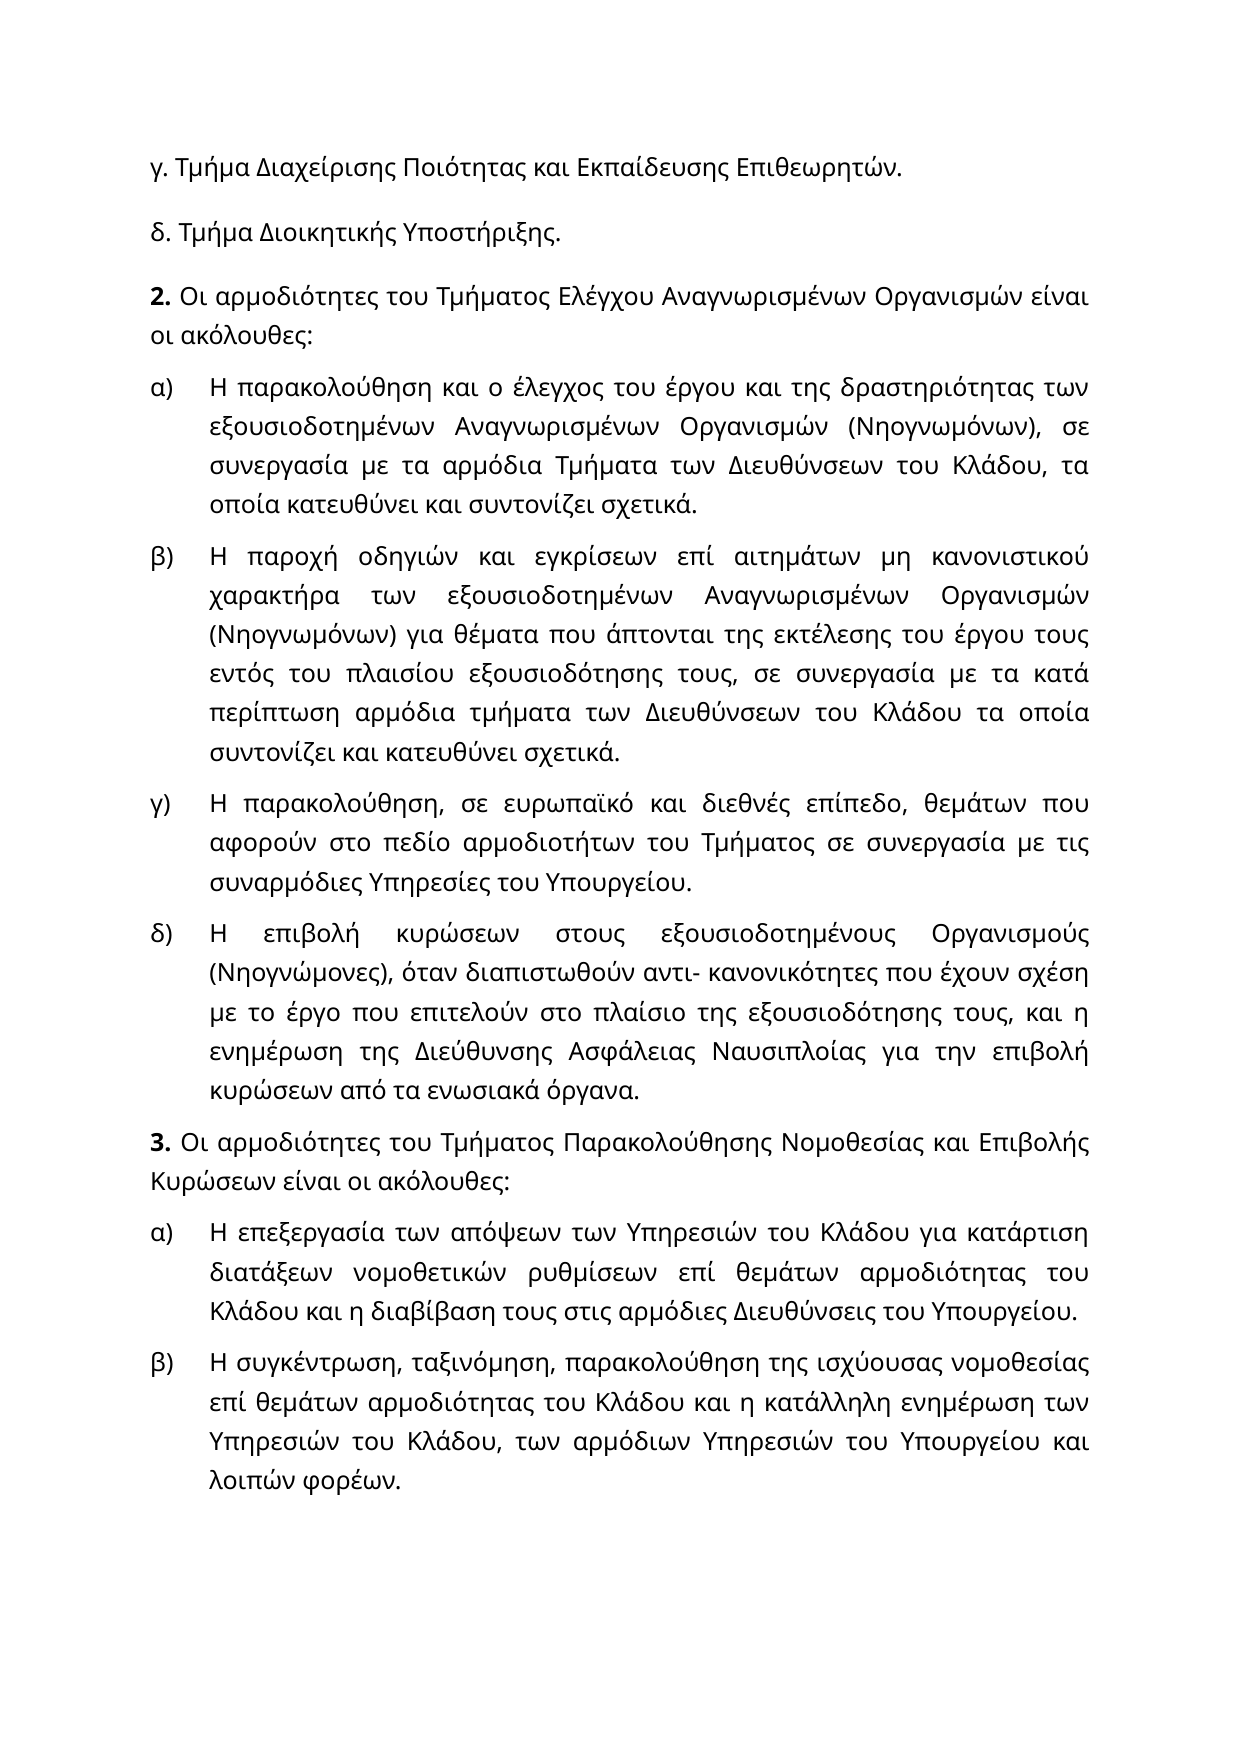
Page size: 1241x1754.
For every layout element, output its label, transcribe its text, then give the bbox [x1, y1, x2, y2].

list β) Η παροχή οδηγιών και εγκρίσεων επί αιτημάτων μη κανονιστικού χαρακτήρα των εξουσιοδοτημένων Αναγνωρισμένων Οργανισμών (Νηογνωμόνων) για θέματα που άπτονται της εκτέλεσης του έργου τους εντός του πλαισίου εξουσιοδότησης τους, σε συνεργασία με τα κατά περίπτωση αρμόδια τμήματα των Διευθύνσεων του Κλάδου τα οποία συντονίζει και κατευθύνει σχετικά. [150, 538, 1090, 768]
list γ) Η παρακολούθηση, σε ευρωπαϊκό και διεθνές επίπεδο, θεμάτων που αφορούν στο πεδίο αρμοδιοτήτων του Τμήματος σε συνεργασία με τις συναρμόδιες Υπηρεσίες του Υπουργείου. [150, 786, 1090, 898]
text 2. Οι αρμοδιότητες του Τμήματος Ελέγχου Αναγνωρισμένων Οργανισμών είναι οι ακόλουθες: [150, 278, 1090, 352]
text γ. Τμήμα Διαχείρισης Ποιότητας και Εκπαίδευσης Επιθεωρητών. [150, 150, 1090, 184]
list α) Η επεξεργασία των απόψεων των Υπηρεσιών του Κλάδου για κατάρτιση διατάξεων νομοθετικών ρυθμίσεων επί θεμάτων αρμοδιότητας του Κλάδου και η διαβίβαση τους στις αρμόδιες Διευθύνσεις του Υπουργείου. [150, 1215, 1090, 1327]
list β) Η συγκέντρωση, ταξινόμηση, παρακολούθηση της ισχύουσας νομοθεσίας επί θεμάτων αρμοδιότητας του Κλάδου και η κατάλληλη ενημέρωση των Υπηρεσιών του Κλάδου, των αρμόδιων Υπηρεσιών του Υπουργείου και λοιπών φορέων. [150, 1345, 1090, 1497]
text δ. Τμήμα Διοικητικής Υποστήριξης. [150, 214, 1090, 248]
list δ) Η επιβολή κυρώσεων στους εξουσιοδοτημένους Οργανισμούς (Νηογνώμονες), όταν διαπιστωθούν αντι- κανονικότητες που έχουν σχέση με το έργο που επιτελούν στο πλαίσιο της εξουσιοδότησης τους, και η ενημέρωση της Διεύθυνσης Ασφάλειας Ναυσιπλοίας για την επιβολή κυρώσεων από τα ενωσιακά όργανα. [150, 916, 1090, 1107]
list α) Η παρακολούθηση και ο έλεγχος του έργου και της δραστηριότητας των εξουσιοδοτημένων Αναγνωρισμένων Οργανισμών (Νηογνωμόνων), σε συνεργασία με τα αρμόδια Τμήματα των Διευθύνσεων του Κλάδου, τα οποία κατευθύνει και συντονίζει σχετικά. [150, 369, 1090, 521]
text 3. Οι αρμοδιότητες του Τμήματος Παρακολούθησης Νομοθεσίας και Επιβολής Κυρώσεων είναι οι ακόλουθες: [150, 1124, 1090, 1197]
